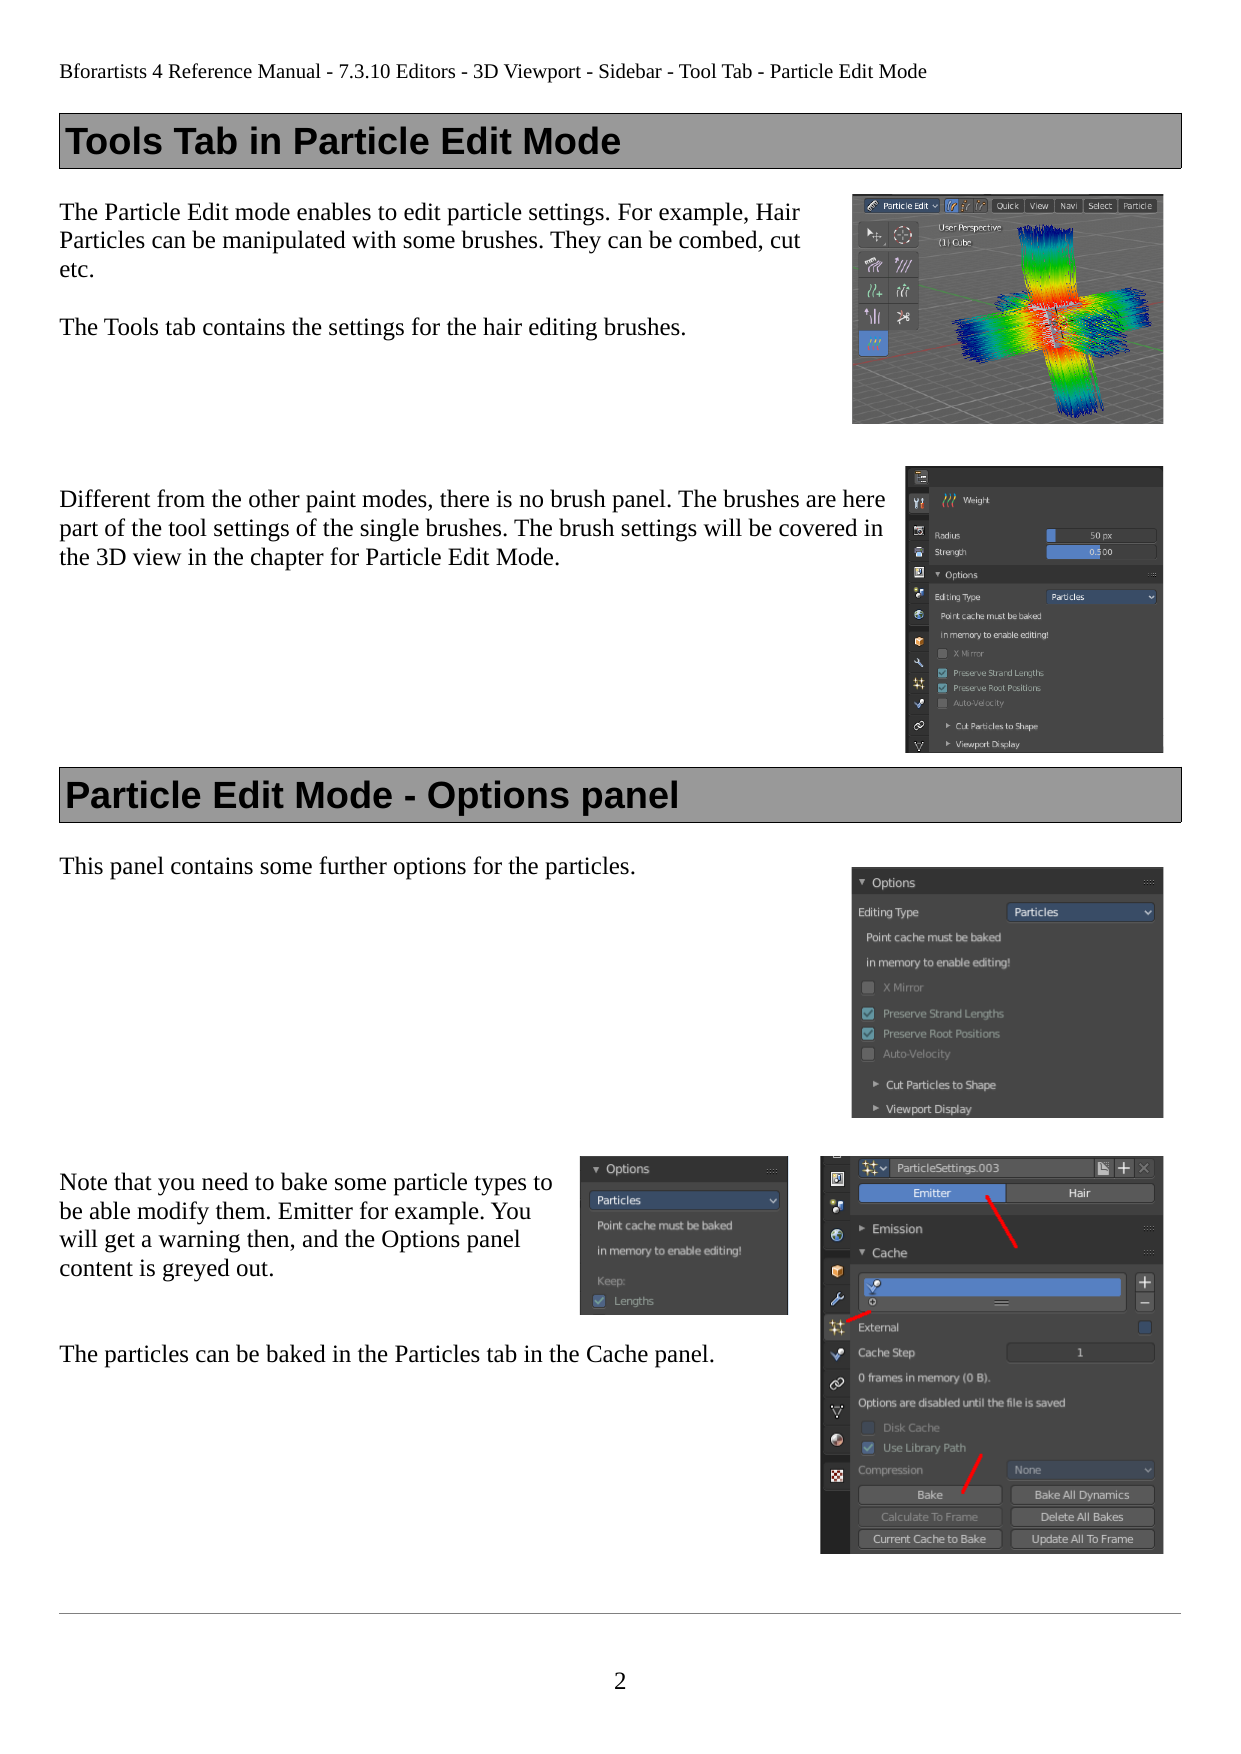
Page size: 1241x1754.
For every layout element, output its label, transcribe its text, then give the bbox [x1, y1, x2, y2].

text The Tools tab contains the settings for the hair editing brushes. [59, 312, 852, 340]
text The particles can be baked in the Particles tab in the Cache panel. [59, 1339, 820, 1368]
picture [851, 867, 1164, 1118]
table_header Tools Tab in Particle Edit Mode [60, 114, 1181, 168]
table_header Particle Edit Mode - Options panel [60, 768, 1181, 822]
picture [905, 466, 1164, 753]
picture [820, 1156, 1164, 1554]
text Note that you need to bake some particle types to be able modify them. Emitter for example. You will get a warning then, and the Options panel content is greyed out. [59, 1167, 579, 1282]
picture [852, 194, 1164, 424]
picture [579, 1156, 789, 1315]
text The Particle Edit mode enables to edit particle settings. For example, Hair Particles can be manipulated with some brushes. They can be combed, cut etc. [59, 197, 852, 283]
text This panel contains some further options for the particles. [59, 851, 1181, 879]
text [789, 1167, 820, 1282]
text Different from the other paint modes, there is no brush panel. The brushes are here part of the tool settings of the single brushes. The brush settings will be covered in the 3D view in the chapter for Particle Edit Mode. [59, 484, 905, 570]
